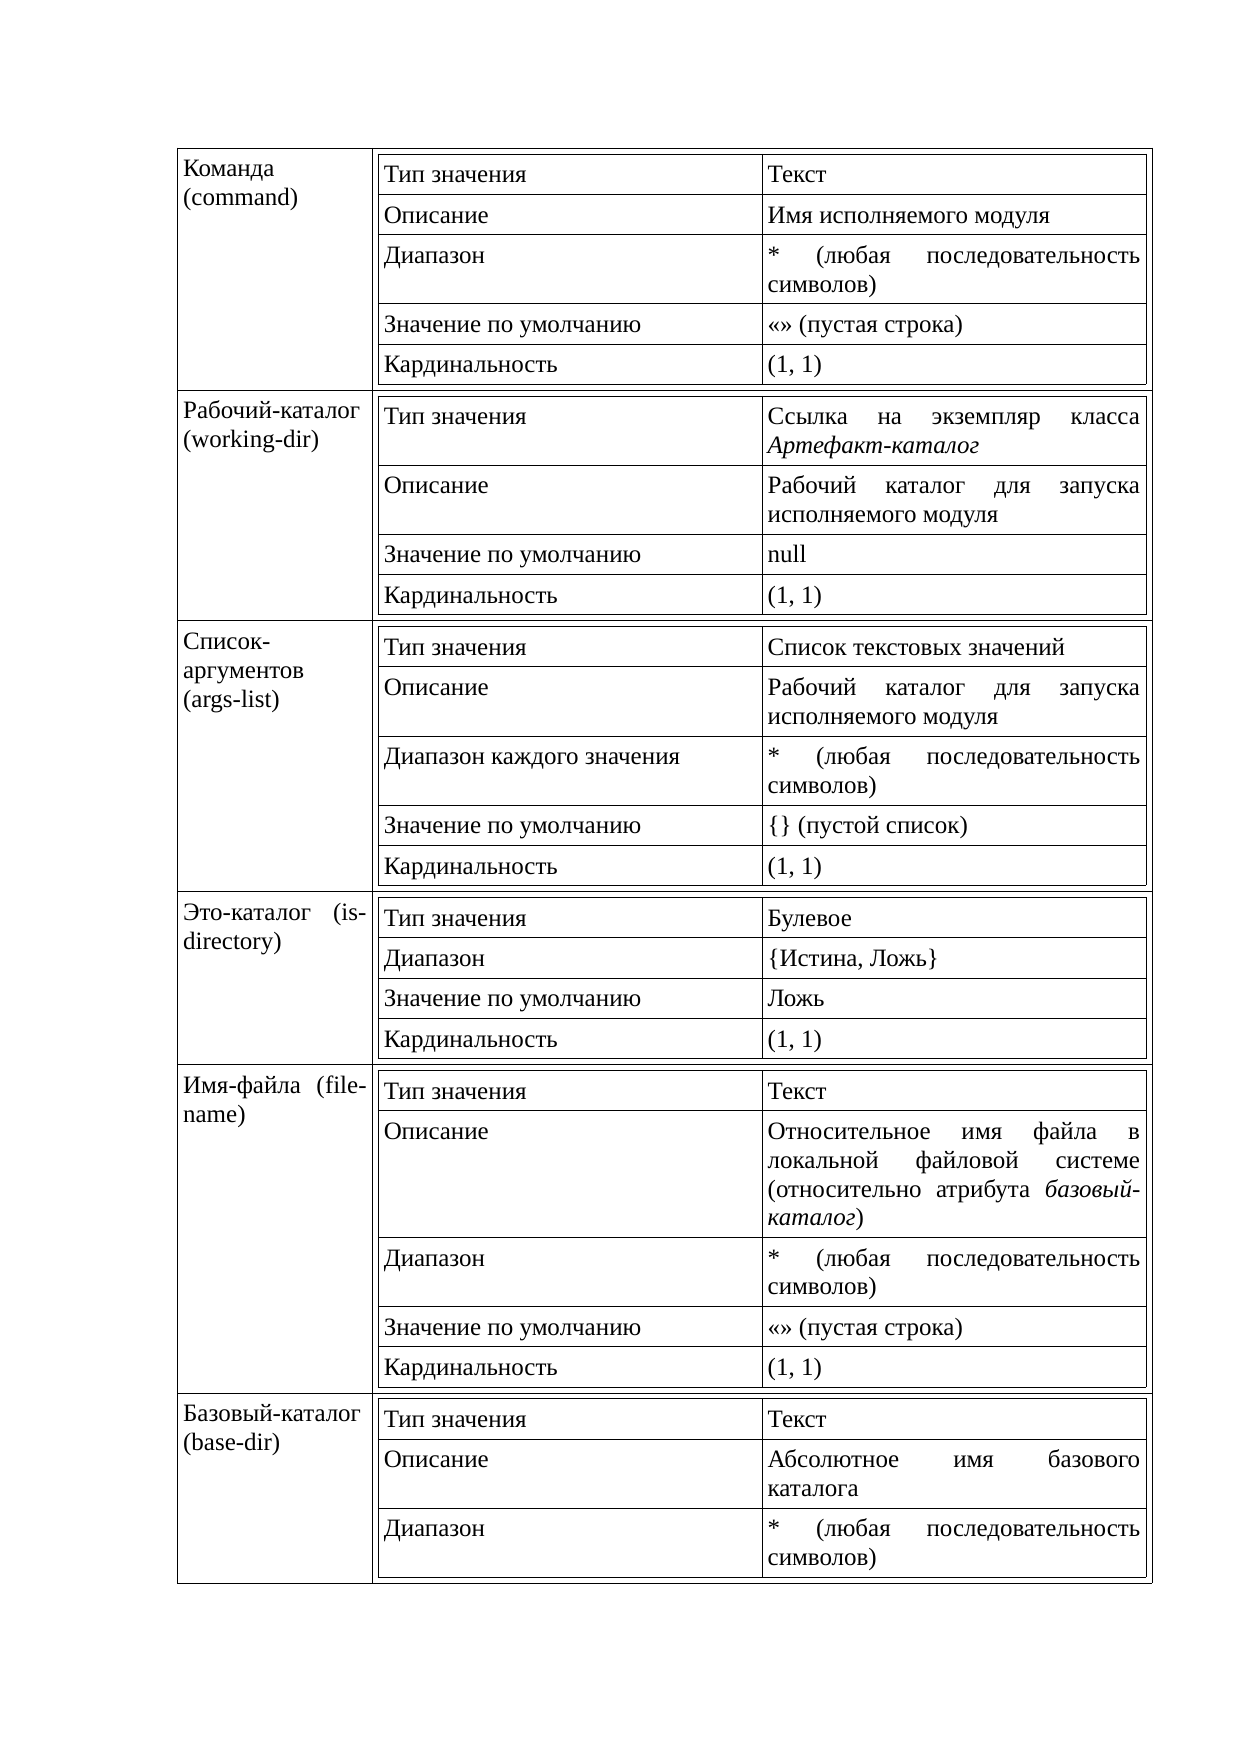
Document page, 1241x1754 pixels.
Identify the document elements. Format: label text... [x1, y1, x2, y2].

table_cell Рабочий-каталог (working-dir) [178, 391, 372, 620]
table_cell Описание [379, 466, 762, 534]
table_cell * (любая последовательность символов) [763, 1238, 1146, 1306]
table_cell [373, 1394, 1152, 1583]
table_cell Диапазон [379, 235, 762, 303]
table_cell «» (пустая строка) [763, 304, 1146, 343]
table_cell Рабочий каталог для запуска исполняемого модуля [763, 466, 1146, 534]
table_cell Описание [379, 1440, 762, 1508]
table_cell Диапазон [379, 938, 762, 978]
table_cell Значение по умолчанию [379, 1307, 762, 1346]
table_cell (1, 1) [763, 846, 1146, 885]
table_cell Значение по умолчанию [379, 304, 762, 343]
table_cell [373, 621, 1152, 891]
table_header Тип значения [379, 155, 762, 194]
table_cell {} (пустой список) [763, 806, 1146, 845]
table_cell {Истина, Ложь} [763, 938, 1146, 978]
table_header Булевое [763, 898, 1146, 937]
table_header Текст [763, 155, 1146, 194]
table_cell Имя-файла (file-name) [178, 1065, 372, 1392]
table_cell Описание [379, 195, 762, 234]
table_cell (1, 1) [763, 1347, 1146, 1387]
table_cell (1, 1) [763, 575, 1146, 614]
table_cell Значение по умолчанию [379, 806, 762, 845]
table_cell Кардинальность [379, 575, 762, 614]
table_cell Значение по умолчанию [379, 979, 762, 1018]
table_cell Ложь [763, 979, 1146, 1018]
table_cell Абсолютное имя базового каталога [763, 1440, 1146, 1508]
table_header Тип значения [379, 1071, 762, 1110]
table_header Ссылка на экземпляр класса Артефакт-каталог [763, 397, 1146, 465]
table_cell Значение по умолчанию [379, 535, 762, 574]
table_cell Кардинальность [379, 1019, 762, 1058]
table_header Текст [763, 1071, 1146, 1110]
table_cell Диапазон каждого значения [379, 737, 762, 804]
table_header Тип значения [379, 898, 762, 937]
table_cell Кардинальность [379, 846, 762, 885]
table_cell (1, 1) [763, 1019, 1146, 1058]
table_cell Диапазон [379, 1509, 762, 1577]
table_cell Диапазон [379, 1238, 762, 1306]
table_header Текст [763, 1399, 1146, 1439]
table_cell * (любая последовательность символов) [763, 1509, 1146, 1577]
table_cell Базовый-каталог (base-dir) [178, 1394, 372, 1583]
table_header Список текстовых значений [763, 627, 1146, 666]
table_header Тип значения [379, 397, 762, 465]
table_cell Описание [379, 1111, 762, 1237]
table_cell «» (пустая строка) [763, 1307, 1146, 1346]
table_cell Описание [379, 667, 762, 736]
table_cell Относительное имя файла в локальной файловой системе (относительно атрибута базовый-каталог) [763, 1111, 1146, 1237]
table_header Тип значения [379, 627, 762, 666]
table_header Тип значения [379, 1399, 762, 1439]
table_cell Кардинальность [379, 1347, 762, 1387]
table_cell Имя исполняемого модуля [763, 195, 1146, 234]
table_cell Кардинальность [379, 345, 762, 384]
table_cell * (любая последовательность символов) [763, 235, 1146, 303]
table_cell * (любая последовательность символов) [763, 737, 1146, 804]
table_cell Рабочий каталог для запуска исполняемого модуля [763, 667, 1146, 736]
table_cell Команда (command) [178, 149, 372, 390]
table_cell Это-каталог (is-directory) [178, 892, 372, 1064]
table_cell Список-аргументов (args-list) [178, 621, 372, 891]
table_cell [373, 391, 1152, 620]
table_cell (1, 1) [763, 345, 1146, 384]
table_cell [373, 1065, 1152, 1392]
table_cell [373, 892, 1152, 1064]
table_cell [373, 149, 1152, 390]
table_cell null [763, 535, 1146, 574]
